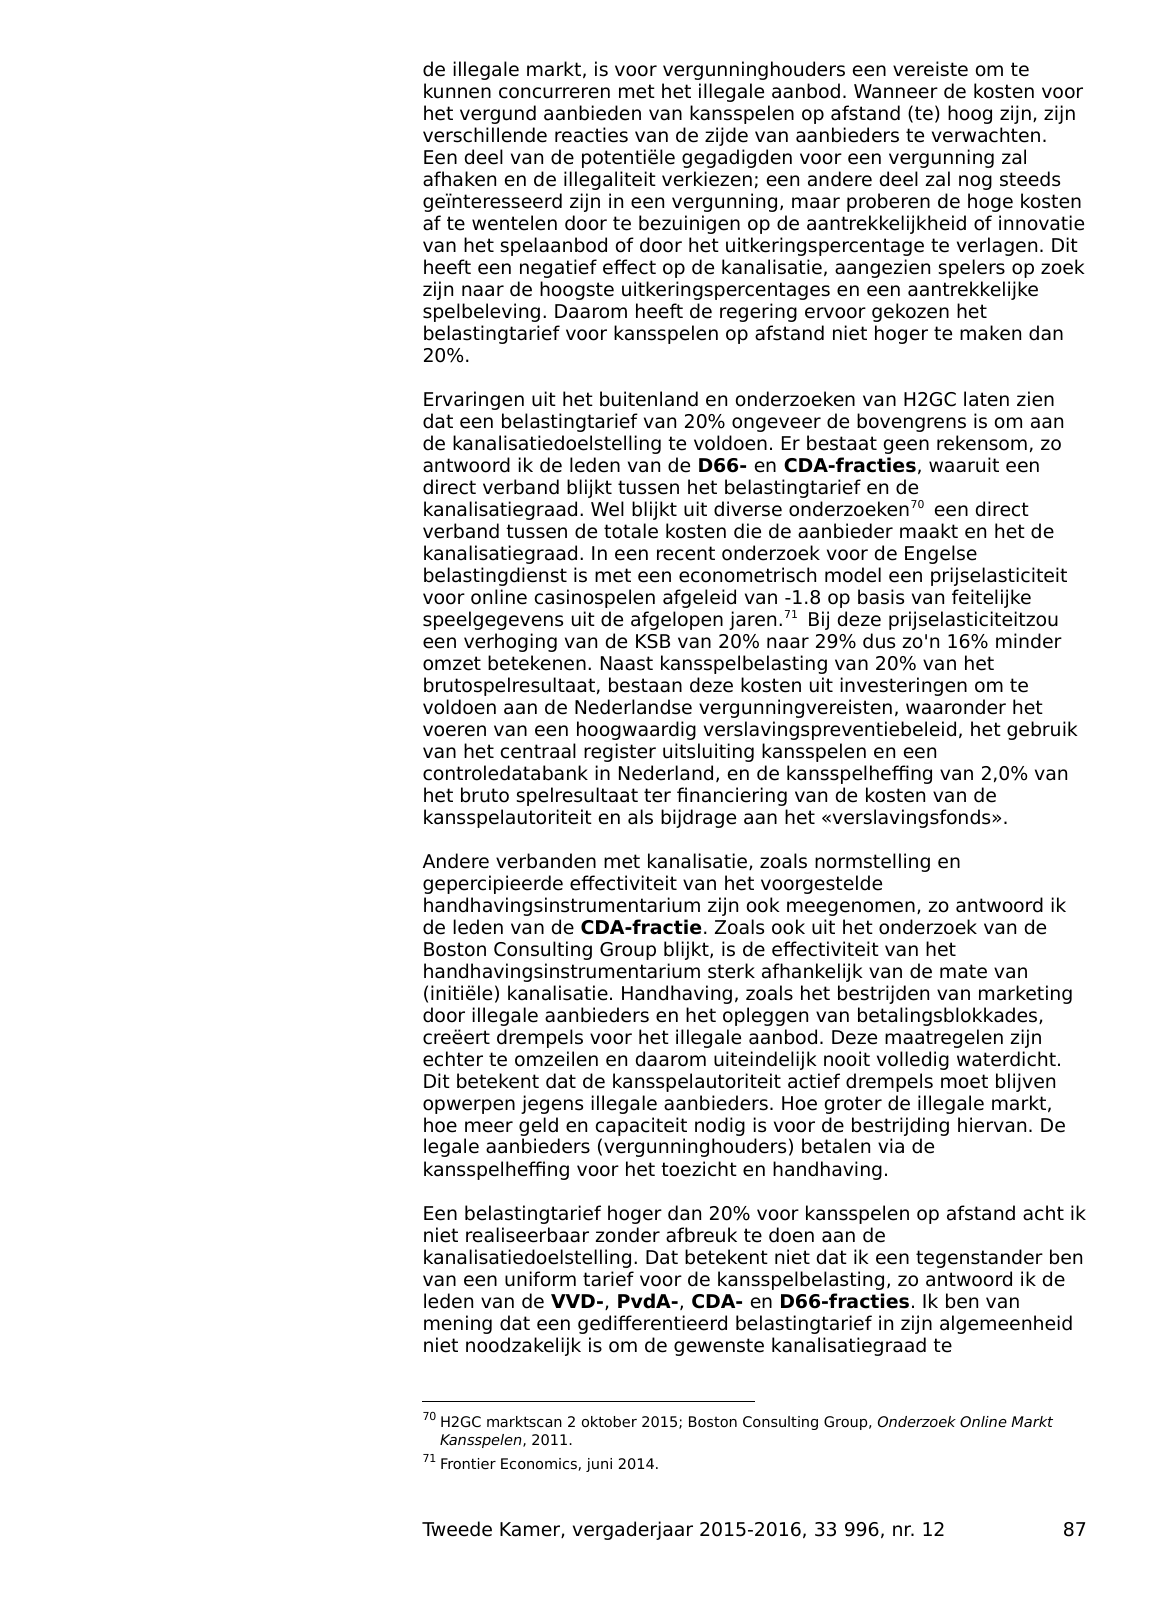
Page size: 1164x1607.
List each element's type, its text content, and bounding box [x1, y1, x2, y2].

text Frontier Economics, juni 2014. [422, 1452, 1087, 1474]
text de illegale markt, is voor vergunninghouders een vereiste om te kunnen concurreren met het illegale aanbod. Wanneer de kosten voor het vergund aanbieden van kansspelen op afstand (te) hoog zijn, zijn verschillende reacties van de zijde van aanbieders te verwachten. Een deel van de potentiële gegadigden voor een vergunning zal afhaken en de illegaliteit verkiezen; een andere deel zal nog steeds geïnteresseerd zijn in een vergunning, maar proberen de hoge kosten af te wentelen door te bezuinigen op de aantrekkelijkheid of innovatie van het spelaanbod of door het uitkeringspercentage te verlagen. Dit heeft een negatief effect op de kanalisatie, aangezien spelers op zoek zijn naar de hoogste uitkeringspercentages en een aantrekkelijke spelbeleving. Daarom heeft de regering ervoor gekozen het belastingtarief voor kansspelen op afstand niet hoger te maken dan 20%. [422, 59, 1087, 367]
text Andere verbanden met kanalisatie, zoals normstelling en gepercipieerde effectiviteit van het voorgestelde handhavingsinstrumentarium zijn ook meegenomen, zo antwoord ik de leden van de CDA-fractie. Zoals ook uit het onderzoek van de Boston Consulting Group blijkt, is de effectiviteit van het handhavingsinstrumentarium sterk afhankelijk van de mate van (initiële) kanalisatie. Handhaving, zoals het bestrijden van marketing door illegale aanbieders en het opleggen van betalingsblokkades, creëert drempels voor het illegale aanbod. Deze maatregelen zijn echter te omzeilen en daarom uiteindelijk nooit volledig waterdicht. Dit betekent dat de kansspelautoriteit actief drempels moet blijven opwerpen jegens illegale aanbieders. Hoe groter de illegale markt, hoe meer geld en capaciteit nodig is voor de bestrijding hiervan. De legale aanbieders (vergunninghouders) betalen via de kansspelheffing voor het toezicht en handhaving. [422, 851, 1087, 1180]
text Een belastingtarief hoger dan 20% voor kansspelen op afstand acht ik niet realiseerbaar zonder afbreuk te doen aan de kanalisatiedoelstelling. Dat betekent niet dat ik een tegenstander ben van een uniform tarief voor de kansspelbelasting, zo antwoord ik de leden van de VVD-, PvdA-, CDA- en D66-fracties. Ik ben van mening dat een gedifferentieerd belastingtarief in zijn algemeenheid niet noodzakelijk is om de gewenste kanalisatiegraad te [422, 1203, 1087, 1356]
text Ervaringen uit het buitenland en onderzoeken van H2GC laten zien dat een belastingtarief van 20% ongeveer de bovengrens is om aan de kanalisatiedoelstelling te voldoen. Er bestaat geen rekensom, zo antwoord ik de leden van de D66- en CDA-fracties, waaruit een direct verband blijkt tussen het belastingtarief en de kanalisatiegraad. Wel blijkt uit diverse onderzoeken een direct verband tussen de totale kosten die de aanbieder maakt en het de kanalisatiegraad. In een recent onderzoek voor de Engelse belastingdienst is met een econometrisch model een prijselasticiteit voor online casinospelen afgeleid van -1.8 op basis van feitelijke speelgegevens uit de afgelopen jaren. Bij deze prijselasticiteitzou een verhoging van de KSB van 20% naar 29% dus zo'n 16% minder omzet betekenen. Naast kansspelbelasting van 20% van het brutospelresultaat, bestaan deze kosten uit investeringen om te voldoen aan de Nederlandse vergunningvereisten, waaronder het voeren van een hoogwaardig verslavingspreventiebeleid, het gebruik van het centraal register uitsluiting kansspelen en een controledatabank in Nederland, en de kansspelheffing van 2,0% van het bruto spelresultaat ter financiering van de kosten van de kansspelautoriteit en als bijdrage aan het «verslavingsfonds». [422, 389, 1087, 828]
text H2GC marktscan 2 oktober 2015; Boston Consulting Group, Onderzoek Online Markt Kansspelen, 2011. [422, 1410, 1087, 1449]
